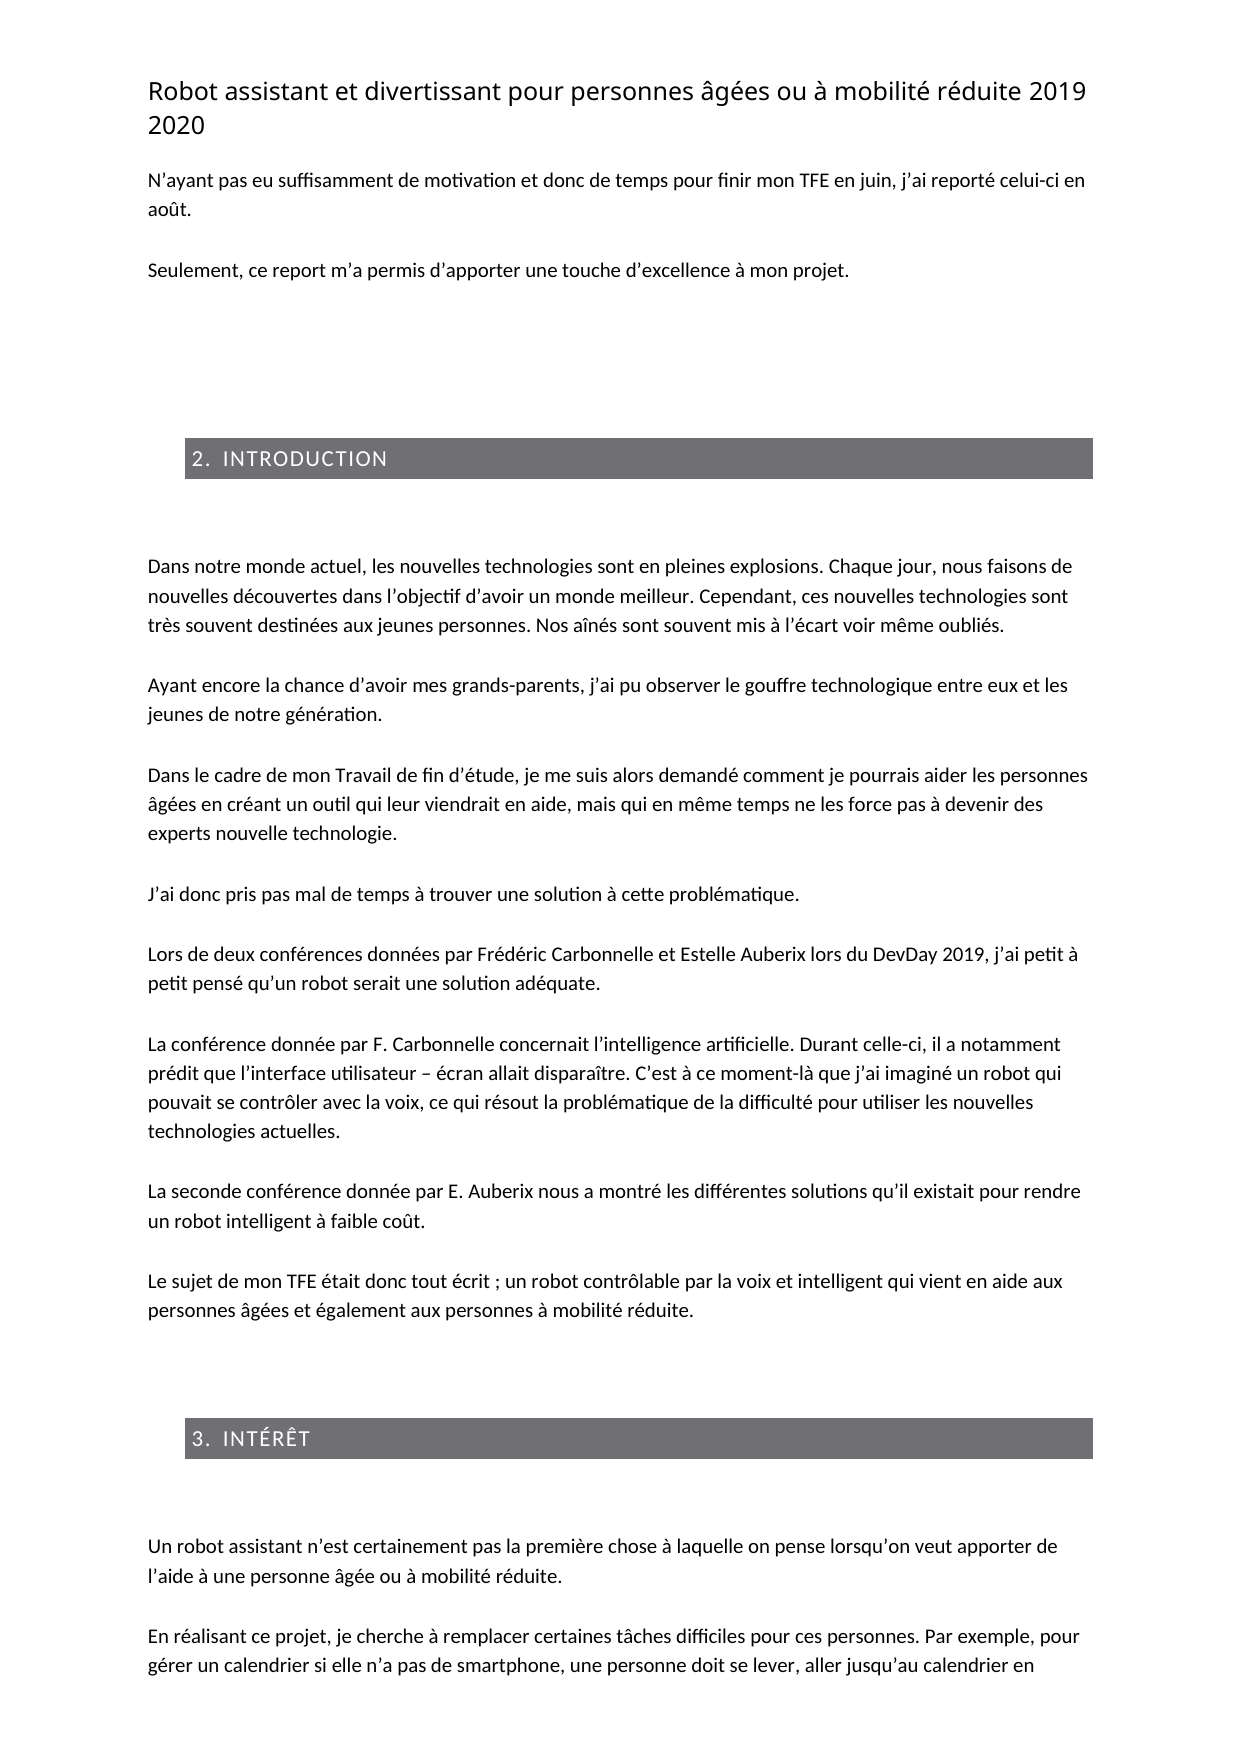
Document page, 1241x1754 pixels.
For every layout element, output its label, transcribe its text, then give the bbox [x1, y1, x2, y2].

text Dans le cadre de mon Travail de fin d’étude, je me suis alors demandé comment je pourrais aider les personnes âgées en créant un outil qui leur viendrait en aide, mais qui en même temps ne les force pas à devenir des experts nouvelle technologie. [148, 762, 1093, 846]
list Intérêt [191, 1425, 1086, 1452]
text Dans notre monde actuel, les nouvelles technologies sont en pleines explosions. Chaque jour, nous faisons de nouvelles découvertes dans l’objectif d’avoir un monde meilleur. Cependant, ces nouvelles technologies sont très souvent destinées aux jeunes personnes. Nos aînés sont souvent mis à l’écart voir même oubliés. [148, 554, 1093, 637]
text N’ayant pas eu suffisamment de motivation et donc de temps pour finir mon TFE en juin, j’ai reporté celui-ci en août. [148, 167, 1093, 222]
text Lors de deux conférences données par Frédéric Carbonnelle et Estelle Auberix lors du DevDay 2019, j’ai petit à petit pensé qu’un robot serait une solution adéquate. [148, 941, 1093, 996]
list Introduction [191, 444, 1086, 472]
text Ayant encore la chance d’avoir mes grands-parents, j’ai pu observer le gouffre technologique entre eux et les jeunes de notre génération. [148, 672, 1093, 727]
text En réalisant ce projet, je cherche à remplacer certaines tâches difficiles pour ces personnes. Par exemple, pour gérer un calendrier si elle n’a pas de smartphone, une personne doit se lever, aller jusqu’au calendrier en [148, 1623, 1093, 1678]
text Un robot assistant n’est certainement pas la première chose à laquelle on pense lorsqu’on veut apporter de l’aide à une personne âgée ou à mobilité réduite. [148, 1534, 1093, 1588]
text Seulement, ce report m’a permis d’apporter une touche d’excellence à mon projet. [148, 257, 1093, 282]
text La seconde conférence donnée par E. Auberix nous a montré les différentes solutions qu’il existait pour rendre un robot intelligent à faible coût. [148, 1179, 1093, 1233]
text La conférence donnée par F. Carbonnelle concernait l’intelligence artificielle. Durant celle-ci, il a notamment prédit que l’interface utilisateur – écran allait disparaître. C’est à ce moment-là que j’ai imaginé un robot qui pouvait se contrôler avec la voix, ce qui résout la problématique de la difficulté pour utiliser les nouvelles technologies actuelles. [148, 1031, 1093, 1144]
text Le sujet de mon TFE était donc tout écrit ; un robot contrôlable par la voix et intelligent qui vient en aide aux personnes âgées et également aux personnes à mobilité réduite. [148, 1268, 1093, 1323]
text J’ai donc pris pas mal de temps à trouver une solution à cette problématique. [148, 881, 1093, 906]
